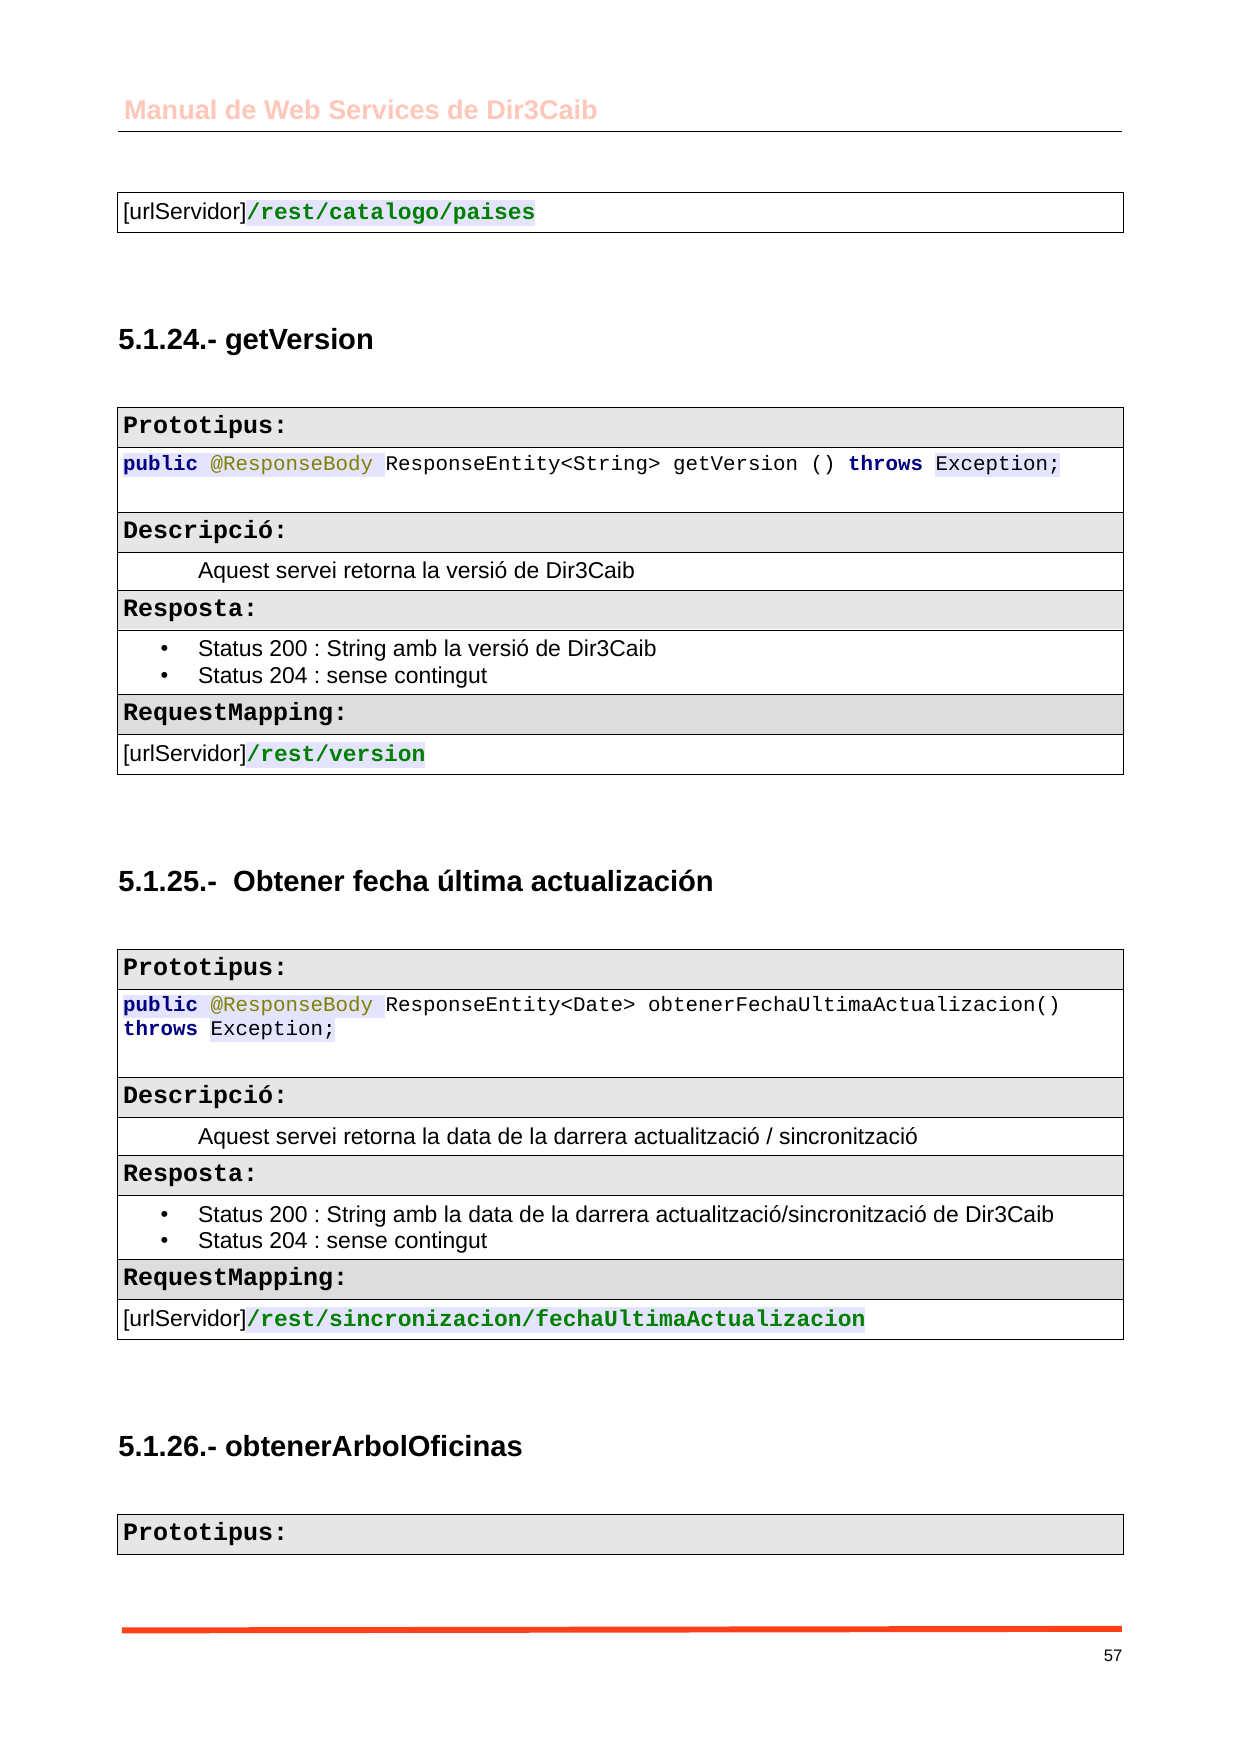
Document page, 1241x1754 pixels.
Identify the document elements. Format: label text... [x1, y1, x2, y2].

table_cell Resposta: [118, 1156, 1123, 1195]
table_cell Status 200 : String amb la data de la darrera actualització/sincronització de Dir3Caib Status 204 : sense contingut [118, 1196, 1123, 1259]
table_cell [urlServidor]/rest/catalogo/paises [118, 193, 1123, 232]
table_cell public @ResponseBody ResponseEntity<Date> obtenerFechaUltimaActualizacion() throws Exception; [118, 990, 1123, 1077]
subtitle obtenerArbolOficinas [118, 1429, 1122, 1463]
table_cell public @ResponseBody ResponseEntity<String> getVersion () throws Exception; [118, 448, 1123, 512]
table_cell Resposta: [118, 591, 1123, 629]
subtitle getVersion [118, 322, 1122, 356]
table_cell Descripció: [118, 513, 1123, 552]
table_cell [urlServidor]/rest/sincronizacion/fechaUltimaActualizacion [118, 1300, 1123, 1339]
table_cell Descripció: [118, 1078, 1123, 1117]
table_cell Status 200 : String amb la versió de Dir3Caib Status 204 : sense contingut [118, 631, 1123, 694]
table_cell Aquest servei retorna la versió de Dir3Caib [118, 553, 1123, 589]
table_cell RequestMapping: [118, 695, 1123, 734]
table_header Prototipus: [118, 950, 1123, 989]
table_cell [urlServidor]/rest/version [118, 735, 1123, 773]
table_cell RequestMapping: [118, 1260, 1123, 1299]
subtitle Obtener fecha última actualización [118, 864, 1122, 897]
table_header Prototipus: [118, 1515, 1123, 1554]
table_cell Aquest servei retorna la data de la darrera actualització / sincronització [118, 1118, 1123, 1155]
table_header Prototipus: [118, 408, 1123, 447]
